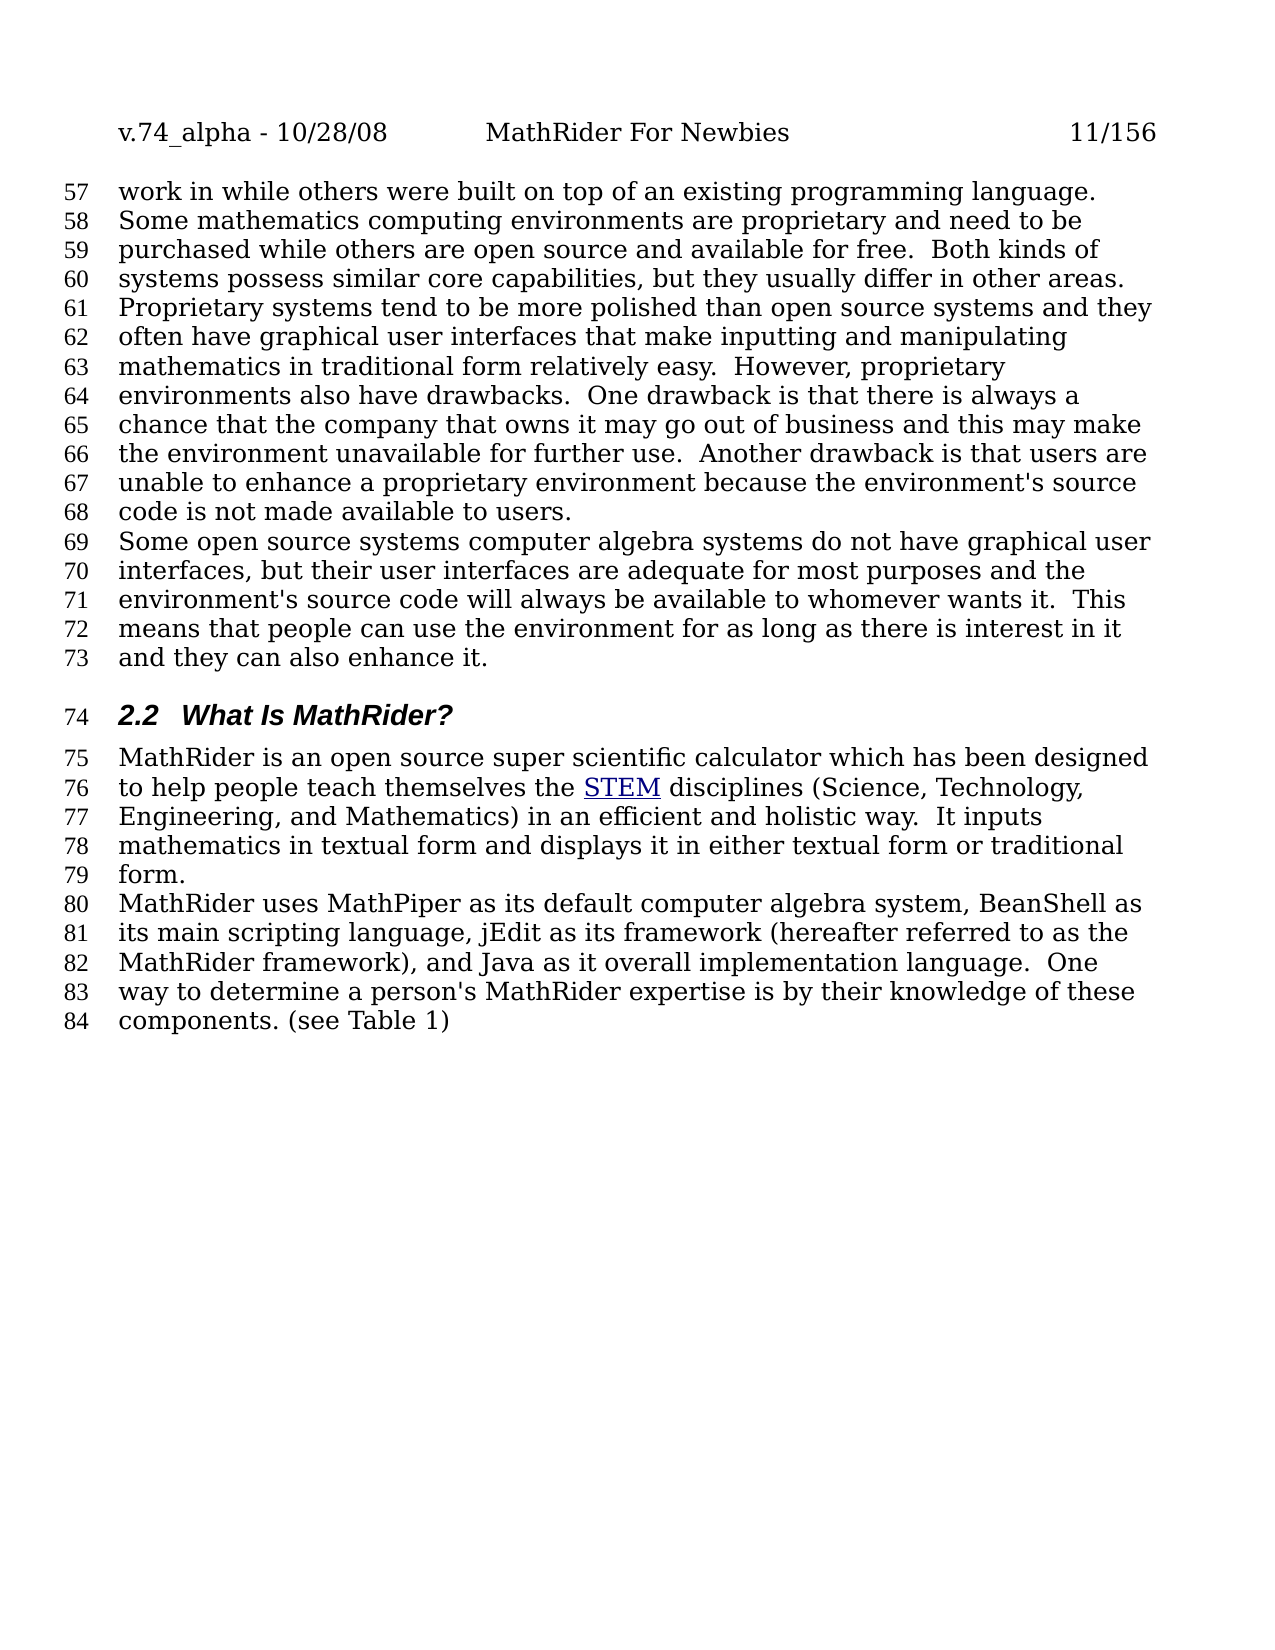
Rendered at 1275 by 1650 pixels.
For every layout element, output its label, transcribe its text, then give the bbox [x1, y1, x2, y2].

text work in while others were built on top of an existing programming language. [118, 177, 1157, 206]
text Proprietary systems tend to be more polished than open source systems and they often have graphical user interfaces that make inputting and manipulating mathematics in traditional form relatively easy. However, proprietary environments also have drawbacks. One drawback is that there is always a chance that the company that owns it may go out of business and this may make the environment unavailable for further use. Another drawback is that users are unable to enhance a proprietary environment because the environment's source code is not made available to users. [118, 293, 1157, 527]
text MathRider is an open source super scientific calculator which has been designed to help people teach themselves the STEM disciplines (Science, Technology, Engineering, and Mathematics) in an efficient and holistic way. It inputs mathematics in textual form and displays it in either textual form or traditional form. [118, 744, 1157, 889]
text MathRider uses MathPiper as its default computer algebra system, BeanShell as its main scripting language, jEdit as its framework (hereafter referred to as the MathRider framework), and Java as it overall implementation language. One way to determine a person's MathRider expertise is by their knowledge of these components. (see Table 1) [118, 889, 1157, 1035]
text Some open source systems computer algebra systems do not have graphical user interfaces, but their user interfaces are adequate for most purposes and the environment's source code will always be available to whomever wants it. This means that people can use the environment for as long as there is interest in it and they can also enhance it. [118, 527, 1157, 673]
text Some mathematics computing environments are proprietary and need to be purchased while others are open source and available for free. Both kinds of systems possess similar core capabilities, but they usually differ in other areas. [118, 206, 1157, 293]
subtitle What Is MathRider? [118, 698, 1157, 731]
